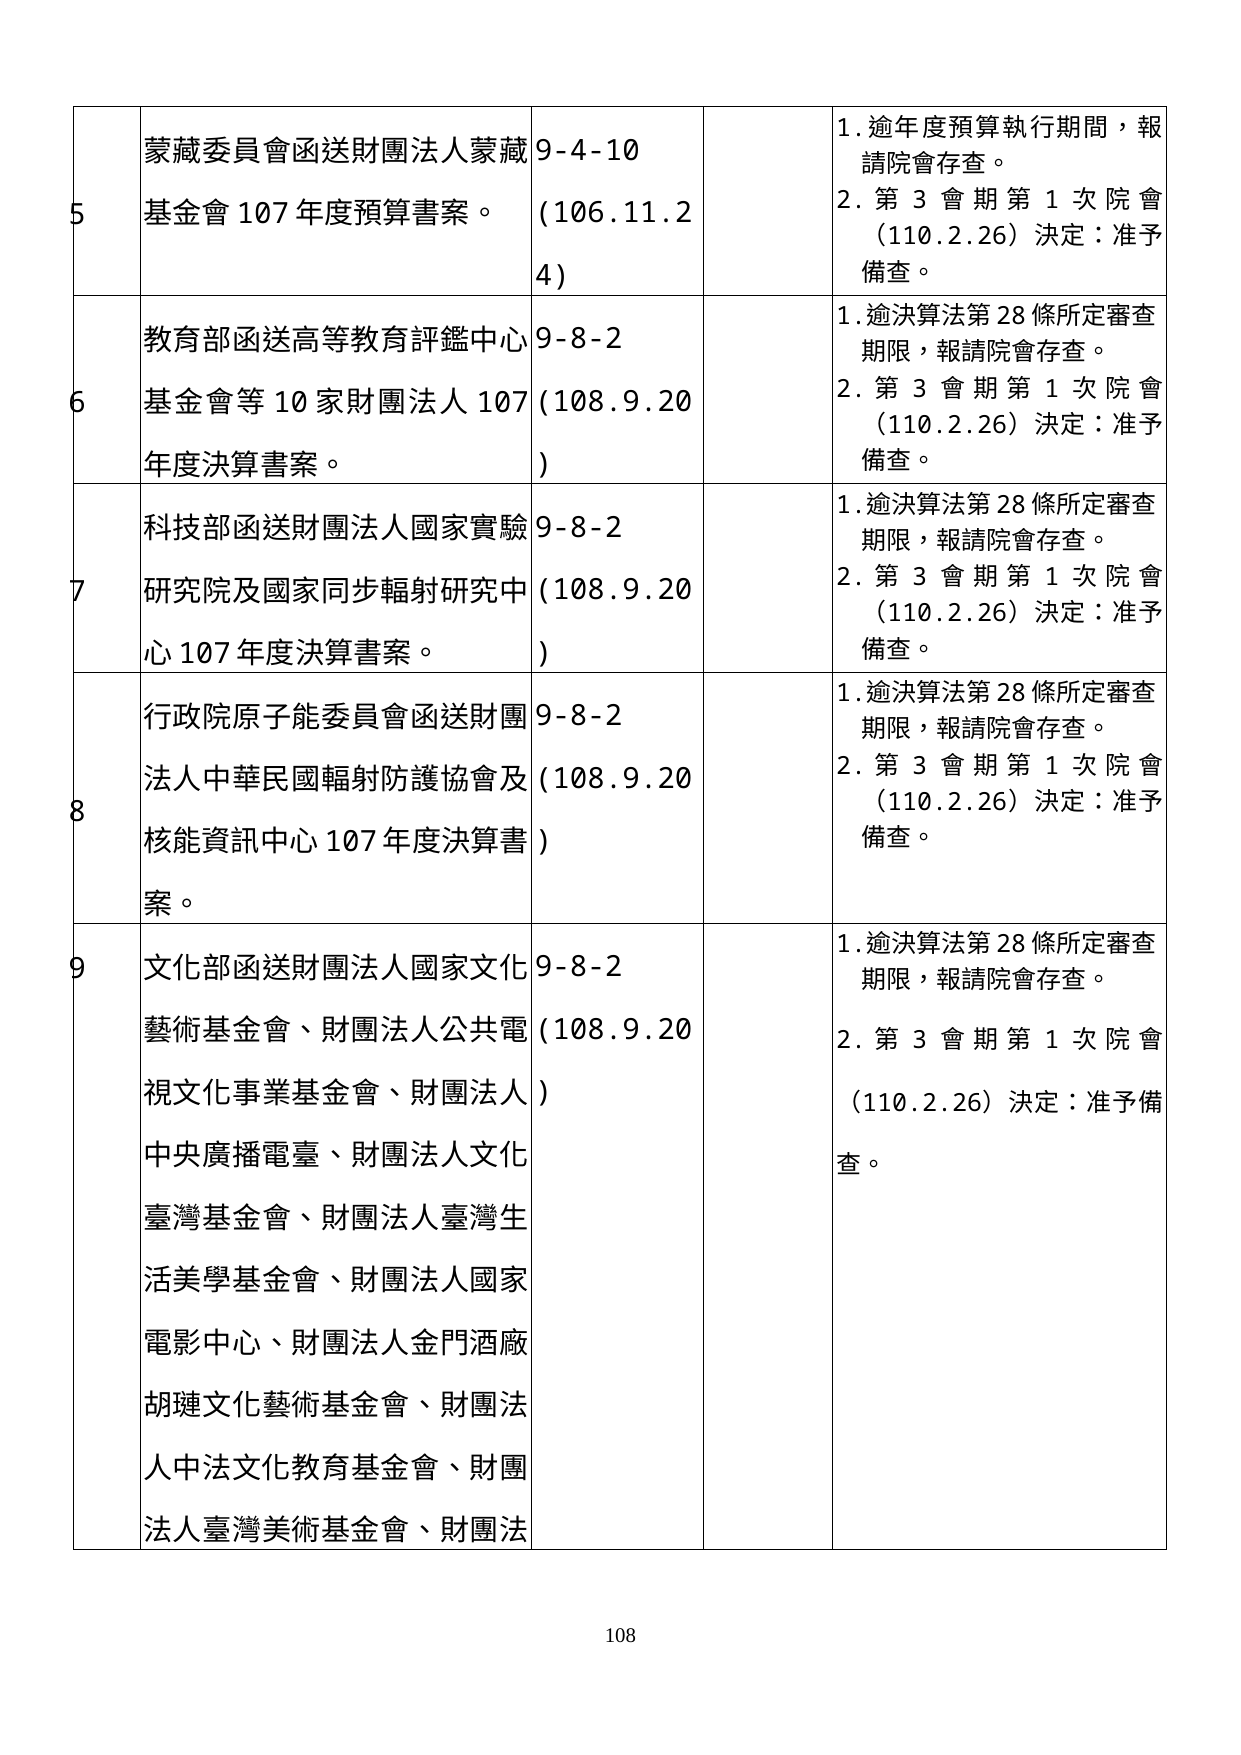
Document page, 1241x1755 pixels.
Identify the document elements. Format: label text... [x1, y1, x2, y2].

table_cell [74, 484, 140, 672]
table_cell 蒙藏委員會函送財團法人蒙藏基金會107年度預算書案。 [141, 107, 531, 294]
table_cell 行政院原子能委員會函送財團法人中華民國輻射防護協會及核能資訊中心107年度決算書案。 [141, 673, 531, 923]
table_cell [74, 924, 140, 1549]
table_cell 9-8-2 (108.9.20) [532, 673, 703, 923]
table_cell [704, 673, 832, 923]
table_cell [704, 296, 832, 483]
table_cell [74, 107, 140, 294]
table_cell [74, 959, 81, 968]
table_cell [74, 213, 80, 222]
table_cell 1.逾決算法第28條所定審查期限，報請院會存查。 2.第3會期第1次院會（110.2.26）決定：准予備查。 [833, 924, 1166, 1549]
table_cell [74, 802, 80, 809]
table_cell 9-4-10 (106.11.24) [532, 107, 703, 294]
table_cell 9-8-2 (108.9.20) [532, 484, 703, 672]
table_cell 1.逾決算法第28條所定審查期限，報請院會存查。 2.第3會期第1次院會（110.2.26）決定：准予備查。 [833, 484, 1166, 672]
table_cell 1.逾決算法第28條所定審查期限，報請院會存查。 2.第3會期第1次院會（110.2.26）決定：准予備查。 [833, 296, 1166, 483]
table_cell 科技部函送財團法人國家實驗研究院及國家同步輻射研究中心107年度決算書案。 [141, 484, 531, 672]
table_cell [704, 924, 832, 1549]
table_cell 文化部函送財團法人國家文化藝術基金會、財團法人公共電視文化事業基金會、財團法人中央廣播電臺、財團法人文化臺灣基金會、財團法人臺灣生活美學基金會、財團法人國家電影中心、財團法人金門酒廠胡璉文化藝術基金會、財團法人中法文化教育基金會、財團法人臺灣美術基金會、財團法 [141, 924, 531, 1549]
table_cell 教育部函送高等教育評鑑中心基金會等10家財團法人107年度決算書案。 [141, 296, 531, 483]
table_cell 1.逾決算法第28條所定審查期限，報請院會存查。 2.第3會期第1次院會（110.2.26）決定：准予備查。 [833, 673, 1166, 923]
table_cell 9-8-2 (108.9.20) [532, 296, 703, 483]
table_cell [704, 107, 832, 294]
table_cell [74, 969, 81, 976]
table_cell [704, 484, 832, 672]
table_cell [74, 811, 81, 819]
table_cell [74, 296, 140, 483]
table_cell [74, 401, 81, 410]
table_cell [74, 583, 81, 598]
table_cell 9-8-2 (108.9.20) [532, 924, 703, 1549]
table_cell [74, 673, 140, 923]
table_cell 1.逾年度預算執行期間，報請院會存查。 2.第3會期第1次院會（110.2.26）決定：准予備查。 [833, 107, 1166, 294]
